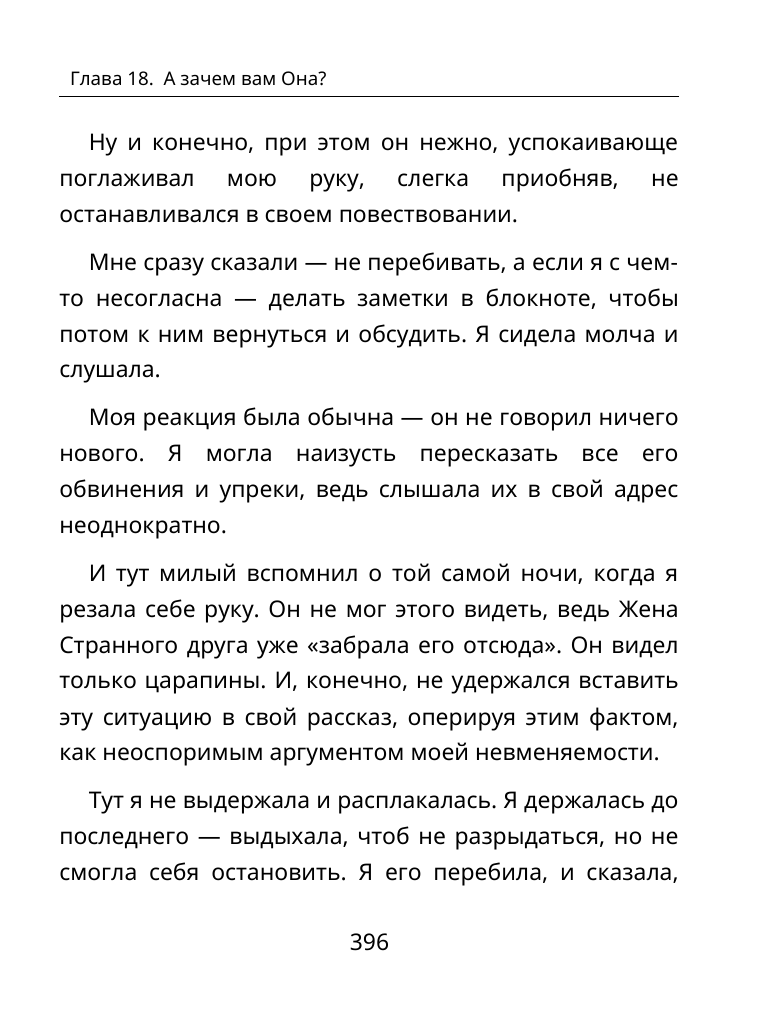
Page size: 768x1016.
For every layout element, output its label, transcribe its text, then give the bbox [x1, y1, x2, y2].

text И тут милый вспомнил о той самой ночи, когда я резала себе руку. Он не мог этого видеть, ведь Жена Странного друга уже «забрала его отсюда». Он видел только царапины. И, конечно, не удержался вставить эту ситуацию в свой рассказ, оперируя этим фактом, как неоспоримым аргументом моей невменяемости. [59, 557, 679, 768]
text Тут я не выдержала и расплакалась. Я держалась до последнего — выдыхала, чтоб не разрыдаться, но не смогла себя остановить. Я его перебила, и сказала, [59, 784, 679, 887]
text Мне сразу сказали — не перебивать, а если я с чем-то несогласна — делать заметки в блокноте, чтобы потом к ним вернуться и обсудить. Я сидела молча и слушала. [59, 246, 679, 385]
text Ну и конечно, при этом он нежно, успокаивающе поглаживал мою руку, слегка приобняв, не останавливался в своем повествовании. [59, 126, 679, 229]
text Моя реакция была обычна — он не говорил ничего нового. Я могла наизусть пересказать все его обвинения и упреки, ведь слышала их в свой адрес неоднократно. [59, 401, 679, 540]
